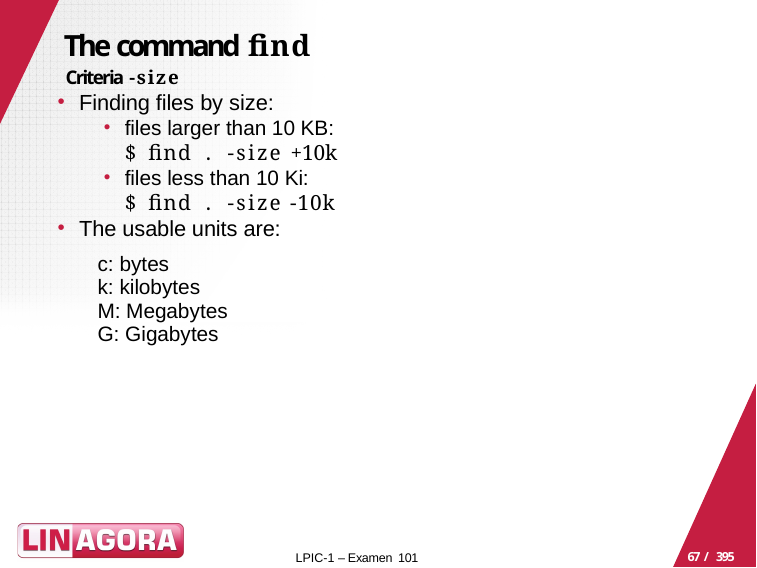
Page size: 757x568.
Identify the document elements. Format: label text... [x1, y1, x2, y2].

text_box <numéro> / 395 [683, 549, 747, 568]
text_box Criteria -size Finding files by size: files larger than 10 KB: $ find . -size +10k files less than 10 Ki: $ find . -size -10k The usable units are: [55, 65, 386, 547]
text_box LPIC-1 – Examen 101 [293, 549, 420, 568]
picture [0, 0, 352, 352]
text_box c: bytes k: kilobytes M: Megabytes G: Gigabytes [82, 245, 343, 355]
text_box [17, 520, 184, 562]
text_box The command find [63, 26, 697, 122]
